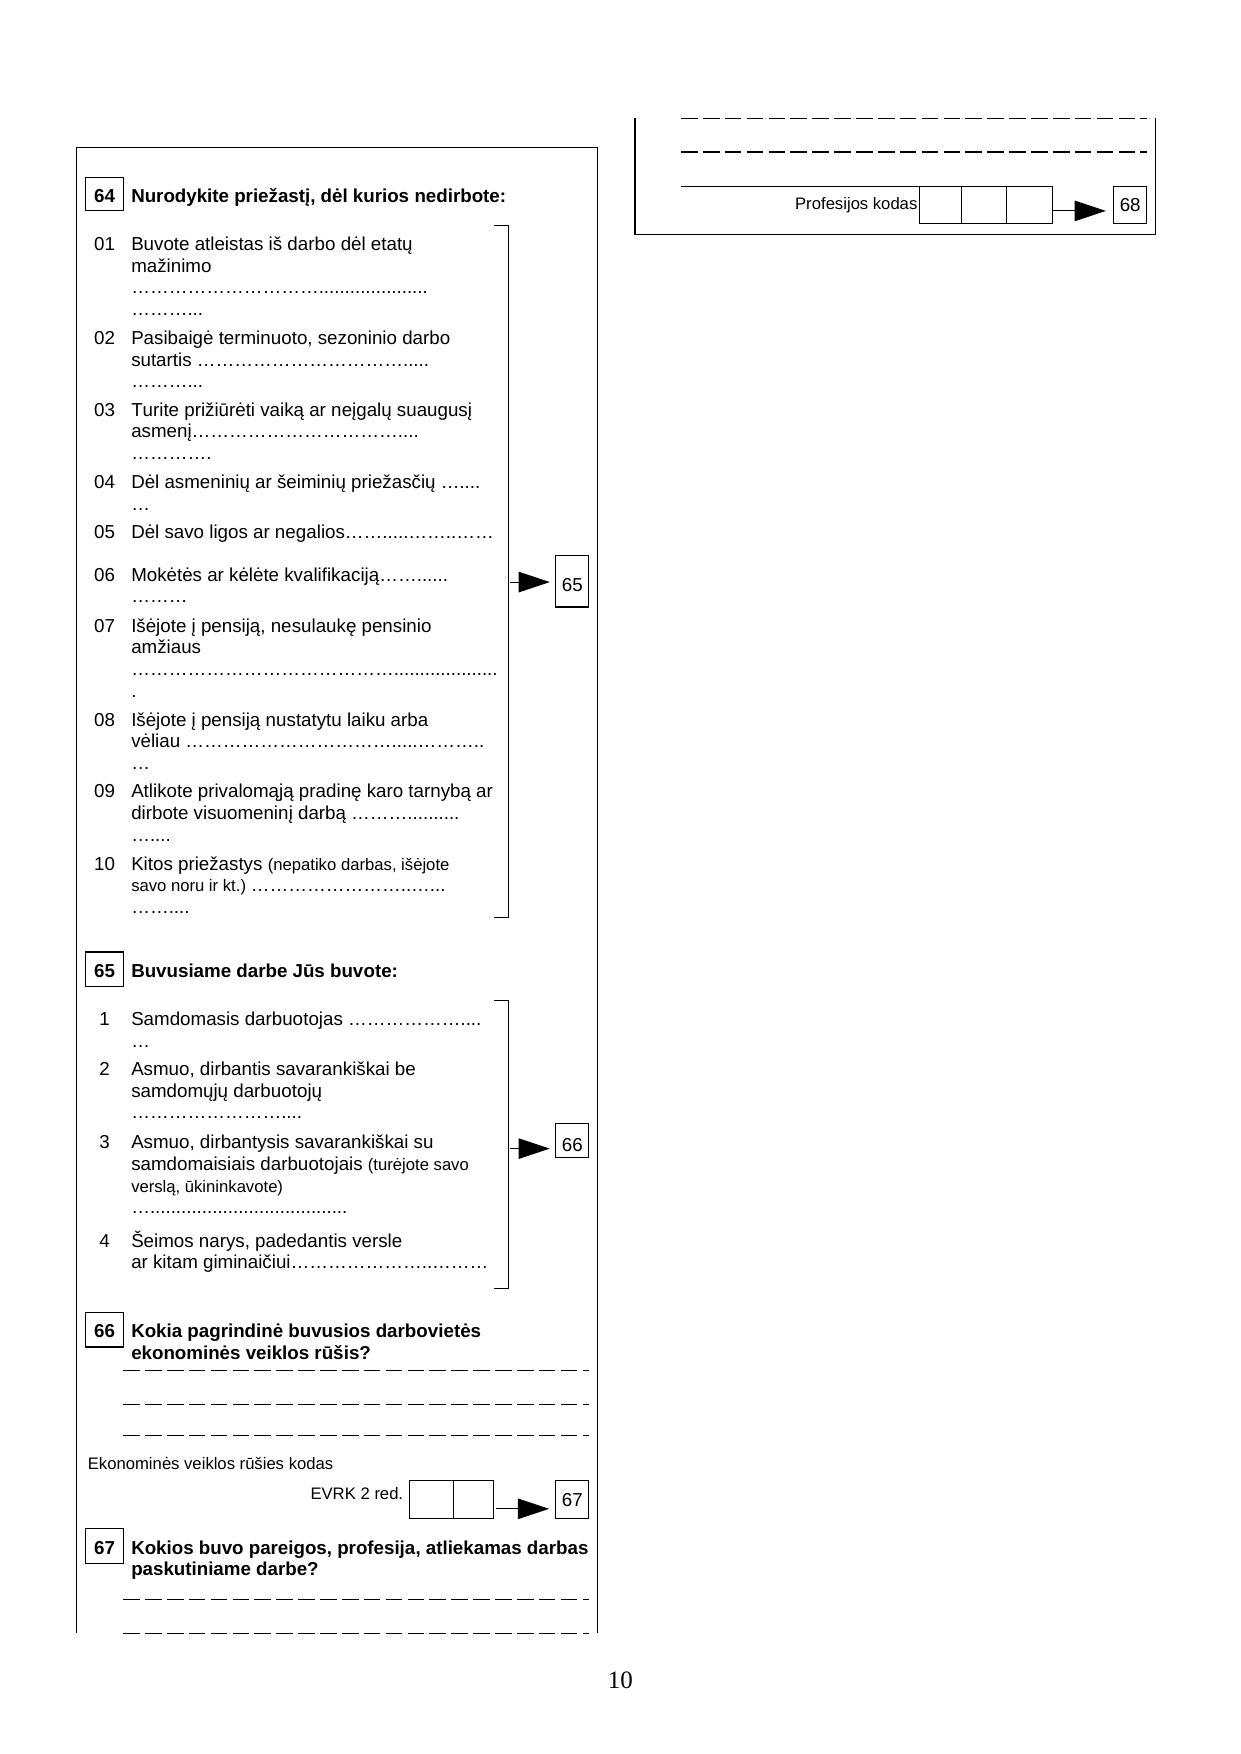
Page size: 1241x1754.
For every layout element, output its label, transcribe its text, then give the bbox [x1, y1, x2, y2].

table_cell [589, 1288, 597, 1312]
table_cell [509, 320, 526, 391]
table_cell 10 [86, 845, 123, 917]
table_cell [555, 1288, 588, 1312]
table_cell [494, 1288, 526, 1312]
table_cell [123, 1518, 494, 1528]
table_cell [1113, 151, 1147, 186]
table_cell [518, 1518, 555, 1528]
table_cell [555, 225, 588, 319]
table_cell Šeimos narys, padedantis versle ar kitam giminaičiui…………………..……… [123, 1218, 494, 1288]
table_cell [77, 1599, 86, 1632]
table_cell [526, 773, 555, 845]
table_cell [494, 845, 508, 917]
table_cell 09 [86, 773, 123, 845]
table_cell [77, 701, 86, 773]
table_cell [123, 1404, 588, 1435]
table_cell [589, 1000, 597, 1051]
table_cell [509, 1123, 526, 1217]
table_cell [77, 951, 85, 986]
table_cell [555, 845, 588, 917]
table_cell [681, 151, 1052, 186]
table_cell [494, 1435, 526, 1454]
table_cell 65 [86, 953, 123, 986]
table_cell [77, 1528, 86, 1587]
table_cell 08 [86, 701, 123, 773]
table_cell [555, 1435, 588, 1454]
table_cell [494, 555, 508, 606]
table_cell [509, 225, 526, 319]
table_cell [77, 917, 86, 951]
table_cell 01 [86, 225, 123, 319]
table_cell [494, 986, 526, 999]
table_cell [589, 1218, 597, 1288]
table_cell 1 [86, 1000, 123, 1051]
table_cell EVRK 2 red. [86, 1480, 409, 1517]
table_cell [494, 951, 526, 986]
table_cell [123, 1599, 588, 1632]
table_cell [494, 1474, 517, 1480]
table_cell [526, 1218, 555, 1288]
table_cell [589, 773, 597, 845]
table_cell [509, 1218, 526, 1288]
table_cell [123, 1435, 494, 1454]
table_cell [526, 514, 555, 555]
table_cell [526, 1051, 555, 1123]
table_cell [1052, 223, 1084, 233]
table_cell [589, 1370, 597, 1404]
table_cell [123, 917, 494, 951]
table_cell [589, 1587, 597, 1599]
table_cell [77, 555, 86, 606]
table_cell Atlikote privalomąją pradinę karo tarnybą ar dirbote visuomeninį darbą ………..........….... [123, 773, 494, 845]
table_cell 67 [86, 1529, 123, 1562]
table_cell [681, 223, 1052, 233]
table_cell [454, 1481, 493, 1517]
table_cell [86, 917, 123, 951]
table_cell [77, 1288, 86, 1312]
table_cell [1147, 223, 1155, 233]
table_cell [1052, 151, 1084, 186]
table_cell [494, 1001, 508, 1051]
table_cell [453, 1474, 494, 1480]
table_cell [555, 1218, 588, 1288]
table_cell [123, 986, 494, 999]
table_cell [555, 986, 588, 999]
table_cell [589, 514, 597, 555]
table_cell [123, 1370, 588, 1404]
table_cell [589, 391, 597, 514]
table_cell [555, 391, 588, 514]
table_cell [518, 1454, 555, 1474]
table_cell [77, 1587, 86, 1599]
table_cell Dėl asmeninių ar šeiminių priežasčių …....… [123, 464, 494, 514]
table_cell 66 [86, 1313, 123, 1346]
table_cell Kitos priežastys (nepatiko darbas, išėjote savo noru ir kt.) ……………………..…...…….... [123, 845, 494, 917]
table_cell [86, 1518, 123, 1528]
table_cell 64 [86, 178, 123, 210]
table_cell [589, 951, 597, 986]
table_cell [494, 773, 508, 845]
table_cell [494, 1454, 517, 1474]
table_cell 66 [556, 1124, 588, 1157]
table_header [526, 148, 555, 177]
table_cell 65 [556, 556, 588, 606]
table_cell [644, 223, 681, 233]
table_header [555, 148, 588, 177]
table_cell [509, 845, 526, 917]
table_cell [962, 187, 1006, 223]
table_cell Nurodykite priežastį, dėl kurios nedirbote: [123, 177, 588, 225]
table_cell [555, 1158, 588, 1217]
table_cell [526, 917, 555, 951]
table_cell Asmuo, dirbantis savarankiškai be samdomųjų darbuotojų …………………….... [123, 1051, 494, 1123]
table_cell Buvote atleistas iš darbo dėl etatų mažinimo ………………………….....................………... [123, 225, 494, 319]
table_cell [518, 1474, 555, 1480]
table_cell [526, 391, 555, 514]
table_cell [86, 1348, 123, 1370]
table_cell [494, 606, 508, 701]
table_cell [526, 1000, 555, 1051]
table_cell [526, 951, 555, 986]
table_cell [77, 1435, 86, 1454]
table_cell Mokėtės ar kėlėte kvalifikaciją……......……… [123, 555, 494, 606]
table_cell Samdomasis darbuotojas ………………....… [123, 1000, 494, 1051]
table_cell [77, 1474, 86, 1517]
table_cell [1053, 211, 1084, 223]
table_cell [77, 391, 86, 514]
table_cell [526, 1123, 555, 1217]
table_cell [77, 606, 86, 701]
table_header [123, 148, 494, 177]
table_cell Profesijos kodas [681, 187, 919, 223]
table_cell [526, 320, 555, 391]
table_cell [77, 225, 86, 319]
table_cell Pasibaigė terminuoto, sezoninio darbo sutartis …………………………….....………... [123, 320, 494, 391]
table_cell [644, 118, 681, 151]
table_cell [589, 177, 597, 225]
table_cell [494, 320, 508, 391]
table_cell [86, 987, 123, 999]
table_cell [86, 1404, 123, 1435]
table_cell [555, 773, 588, 845]
table_cell [589, 1474, 597, 1480]
table_cell [509, 391, 526, 514]
table_cell Asmuo, dirbantysis savarankiškai su samdomaisiais darbuotojais (turėjote savo verslą, ūkininkavote) …...................................... [123, 1123, 494, 1217]
table_cell [77, 1518, 86, 1528]
table_cell [77, 320, 86, 391]
table_cell [555, 608, 588, 701]
table_cell 04 [86, 464, 123, 514]
table_cell [526, 1435, 555, 1454]
table_cell [589, 1518, 597, 1528]
table_cell [509, 1000, 526, 1051]
table_cell [555, 917, 588, 951]
table_cell [526, 845, 555, 917]
table_cell 06 [86, 555, 123, 606]
table_cell [589, 320, 597, 391]
table_cell [555, 1454, 588, 1474]
table_cell [518, 1480, 555, 1517]
table_cell [123, 1288, 494, 1312]
table_cell [526, 1288, 555, 1312]
table_cell Išėjote į pensiją, nesulaukę pensinio amžiaus ……………………………………..................... [123, 606, 494, 701]
table_cell [644, 151, 681, 186]
table_header [86, 148, 123, 177]
table_cell [589, 555, 597, 606]
table_cell Dėl savo ligos ar negalios…….....……..…… [123, 514, 494, 555]
table_cell [1053, 186, 1084, 210]
table_cell [526, 225, 555, 319]
table_cell [77, 177, 86, 225]
table_header [77, 148, 86, 177]
table_cell [681, 118, 1147, 151]
table_cell [555, 701, 588, 773]
table_cell Buvusiame darbe Jūs buvote: [124, 951, 494, 986]
table_cell [77, 1312, 86, 1370]
table_cell 02 [86, 320, 123, 391]
table_cell [589, 1404, 597, 1435]
table_cell [509, 701, 526, 773]
table_cell [636, 223, 644, 233]
table_cell 68 [1114, 187, 1146, 223]
table_cell [1007, 187, 1052, 223]
table_cell [589, 1599, 597, 1632]
table_cell [494, 1123, 508, 1217]
table_cell [494, 1518, 517, 1528]
table_cell [77, 1454, 86, 1474]
table_cell [77, 845, 86, 917]
table_cell 67 [556, 1481, 588, 1517]
table_cell [494, 1480, 517, 1517]
table_cell [555, 320, 588, 391]
table_cell [1147, 186, 1155, 223]
table_cell [589, 606, 597, 701]
table_cell [555, 514, 588, 555]
table_cell [77, 1000, 86, 1051]
table_cell [589, 917, 597, 951]
table_cell [526, 986, 555, 999]
table_cell [494, 917, 526, 951]
table_cell [410, 1474, 453, 1480]
table_cell [1113, 224, 1147, 233]
table_cell [589, 1312, 597, 1370]
table_cell [494, 701, 508, 773]
table_cell [555, 1474, 588, 1480]
table_cell 4 [86, 1218, 123, 1288]
table_cell [636, 118, 644, 151]
table_cell [1084, 223, 1113, 233]
table_cell [509, 1051, 526, 1123]
table_cell [77, 1218, 86, 1288]
table_cell [509, 606, 526, 701]
table_cell [526, 701, 555, 773]
table_cell [494, 391, 508, 514]
table_cell [86, 211, 123, 225]
table_cell [526, 555, 555, 606]
table_cell [589, 701, 597, 773]
table_cell [589, 1123, 597, 1217]
table_cell [555, 951, 588, 986]
table_cell 07 [86, 606, 123, 701]
table_cell 05 [86, 514, 123, 555]
table_cell [77, 1123, 86, 1217]
table_cell [494, 1051, 508, 1123]
table_cell [410, 1481, 453, 1517]
table_cell Kokia pagrindinė buvusios darbovietės ekonominės veiklos rūšis? [123, 1312, 588, 1370]
table_cell [77, 773, 86, 845]
table_cell [86, 1288, 123, 1312]
table_cell [589, 986, 597, 999]
table_header [589, 148, 597, 177]
table_cell [555, 1519, 588, 1528]
table_cell [920, 187, 961, 223]
table_cell [494, 1218, 508, 1288]
table_cell [86, 1599, 123, 1632]
table_cell [589, 1435, 597, 1454]
table_cell [77, 1404, 86, 1435]
table_cell [589, 1480, 597, 1517]
table_cell [86, 1587, 123, 1599]
table_cell [494, 514, 508, 555]
table_cell Kokios buvo pareigos, profesija, atliekamas darbas paskutiniame darbe? [123, 1528, 588, 1587]
table_cell [86, 1370, 123, 1404]
table_cell [1147, 118, 1155, 151]
table_header [494, 148, 526, 177]
table_cell [636, 186, 644, 223]
table_cell [589, 1454, 597, 1474]
table_cell [453, 1454, 494, 1474]
table_cell [86, 1474, 409, 1480]
table_cell [77, 986, 86, 999]
table_cell [77, 1370, 86, 1404]
table_cell [509, 555, 526, 606]
table_cell [123, 1587, 588, 1599]
table_cell Išėjote į pensiją nustatytu laiku arba vėliau …………………………….....………..… [123, 701, 494, 773]
table_cell [509, 514, 526, 555]
table_cell [644, 186, 681, 223]
table_cell [1084, 186, 1113, 223]
table_cell 2 [86, 1051, 123, 1123]
table_cell [1084, 151, 1113, 186]
table_cell [410, 1454, 453, 1474]
table_cell [494, 226, 508, 319]
table_cell Turite prižiūrėti vaiką ar neįgalų suaugusį asmenį……………………………....…………. [123, 391, 494, 463]
table_cell [86, 1564, 123, 1587]
table_cell 03 [86, 391, 123, 463]
table_cell [1147, 151, 1155, 186]
table_cell [526, 606, 555, 701]
table_cell 3 [86, 1123, 123, 1217]
table_cell [636, 151, 644, 186]
table_cell [589, 1051, 597, 1123]
table_cell [86, 1435, 123, 1454]
table_cell [77, 1051, 86, 1123]
table_cell [509, 773, 526, 845]
table_cell [77, 514, 86, 555]
table_cell [589, 845, 597, 917]
table_cell [555, 1051, 588, 1123]
table_cell Ekonominės veiklos rūšies kodas [86, 1454, 409, 1474]
table_cell [589, 225, 597, 319]
table_cell [555, 1000, 588, 1051]
table_cell [589, 1528, 597, 1587]
